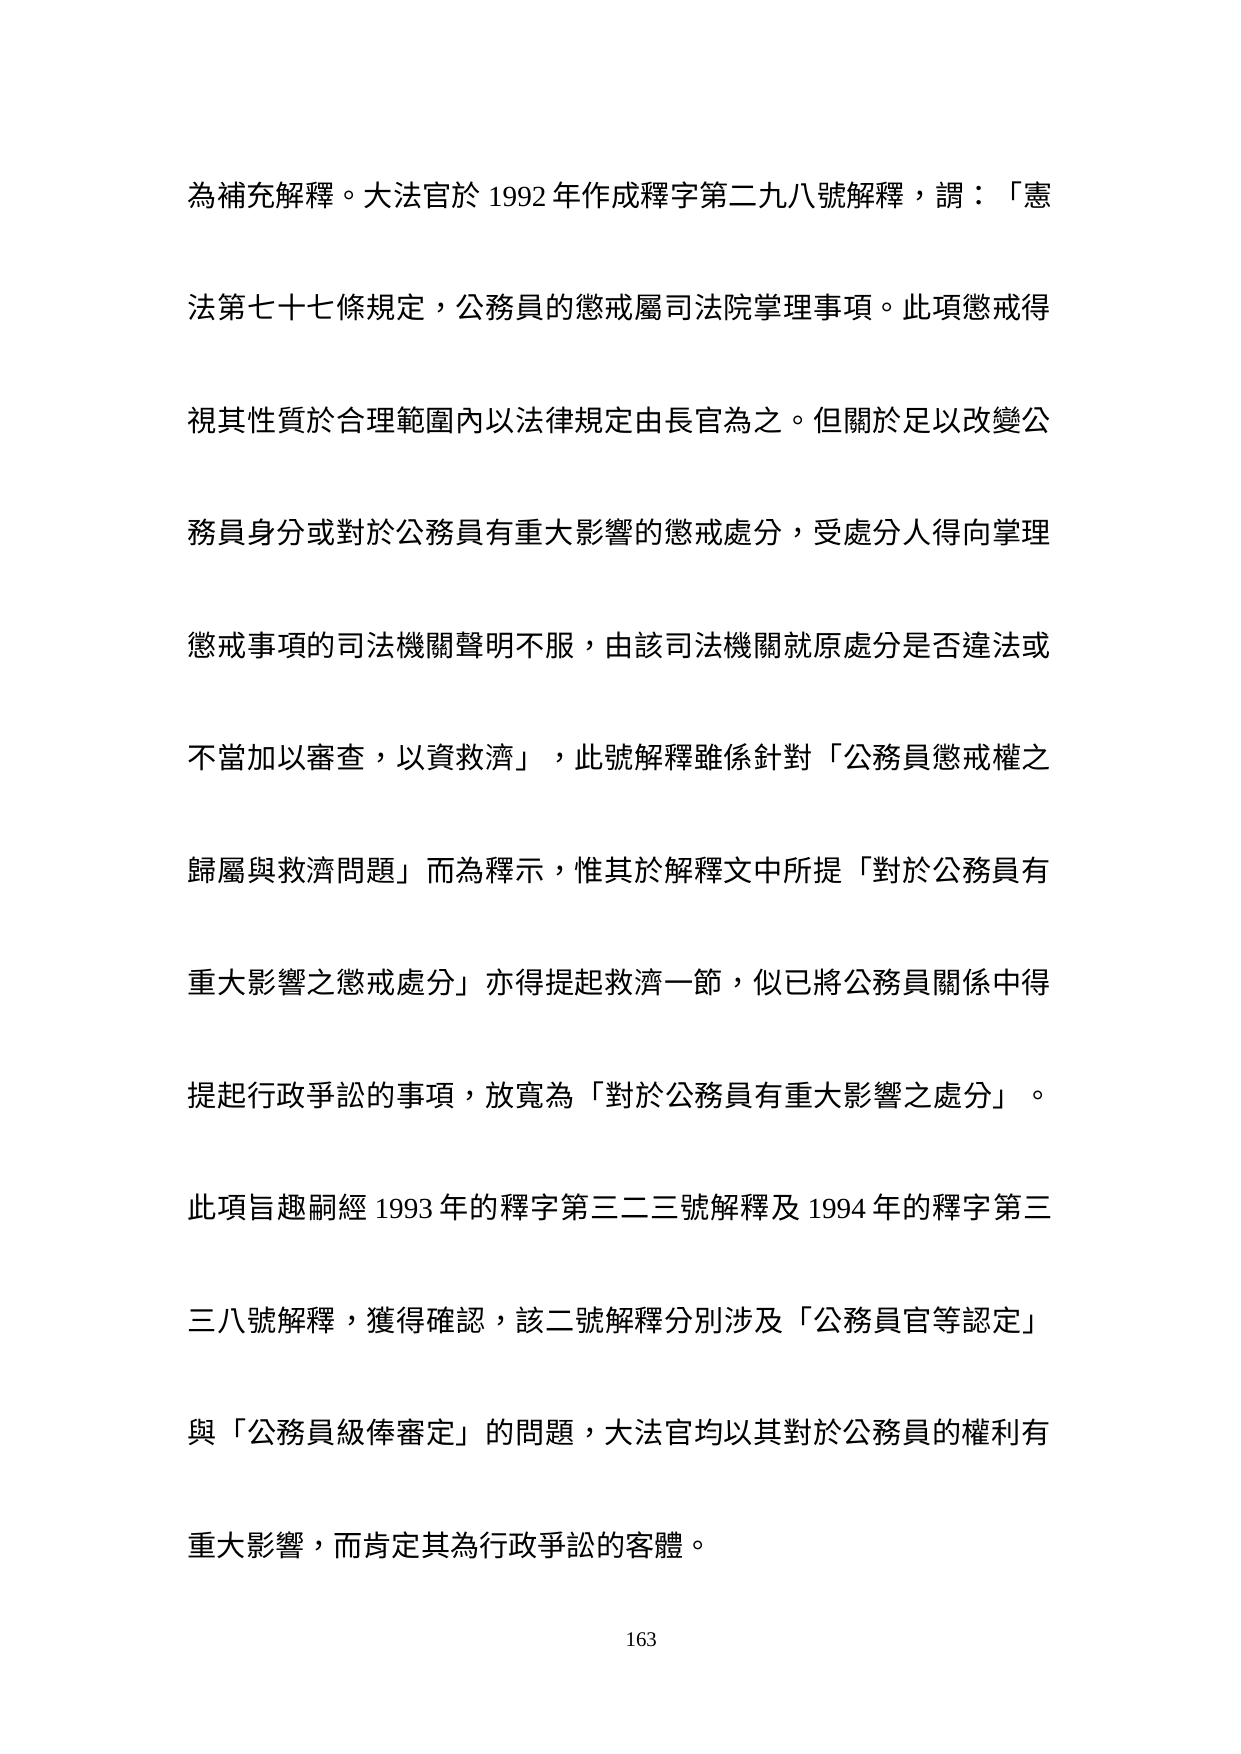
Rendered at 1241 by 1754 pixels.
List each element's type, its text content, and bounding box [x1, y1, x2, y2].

text 為補充解釋。大法官於1992年作成釋字第二九八號解釋，謂：「憲法第七十七條規定，公務員的懲戒屬司法院掌理事項。此項懲戒得視其性質於合理範圍內以法律規定由長官為之。但關於足以改變公務員身分或對於公務員有重大影響的懲戒處分，受處分人得向掌理懲戒事項的司法機關聲明不服，由該司法機關就原處分是否違法或不當加以審查，以資救濟」，此號解釋雖係針對「公務員懲戒權之歸屬與救濟問題」而為釋示，惟其於解釋文中所提「對於公務員有重大影響之懲戒處分」亦得提起救濟一節，似已將公務員關係中得提起行政爭訟的事項，放寬為「對於公務員有重大影響之處分」。此項旨趣嗣經1993年的釋字第三二三號解釋及1994年的釋字第三三八號解釋，獲得確認，該二號解釋分別涉及「公務員官等認定」與「公務員級俸審定」的問題，大法官均以其對於公務員的權利有重大影響，而肯定其為行政爭訟的客體。 [187, 150, 1053, 1575]
